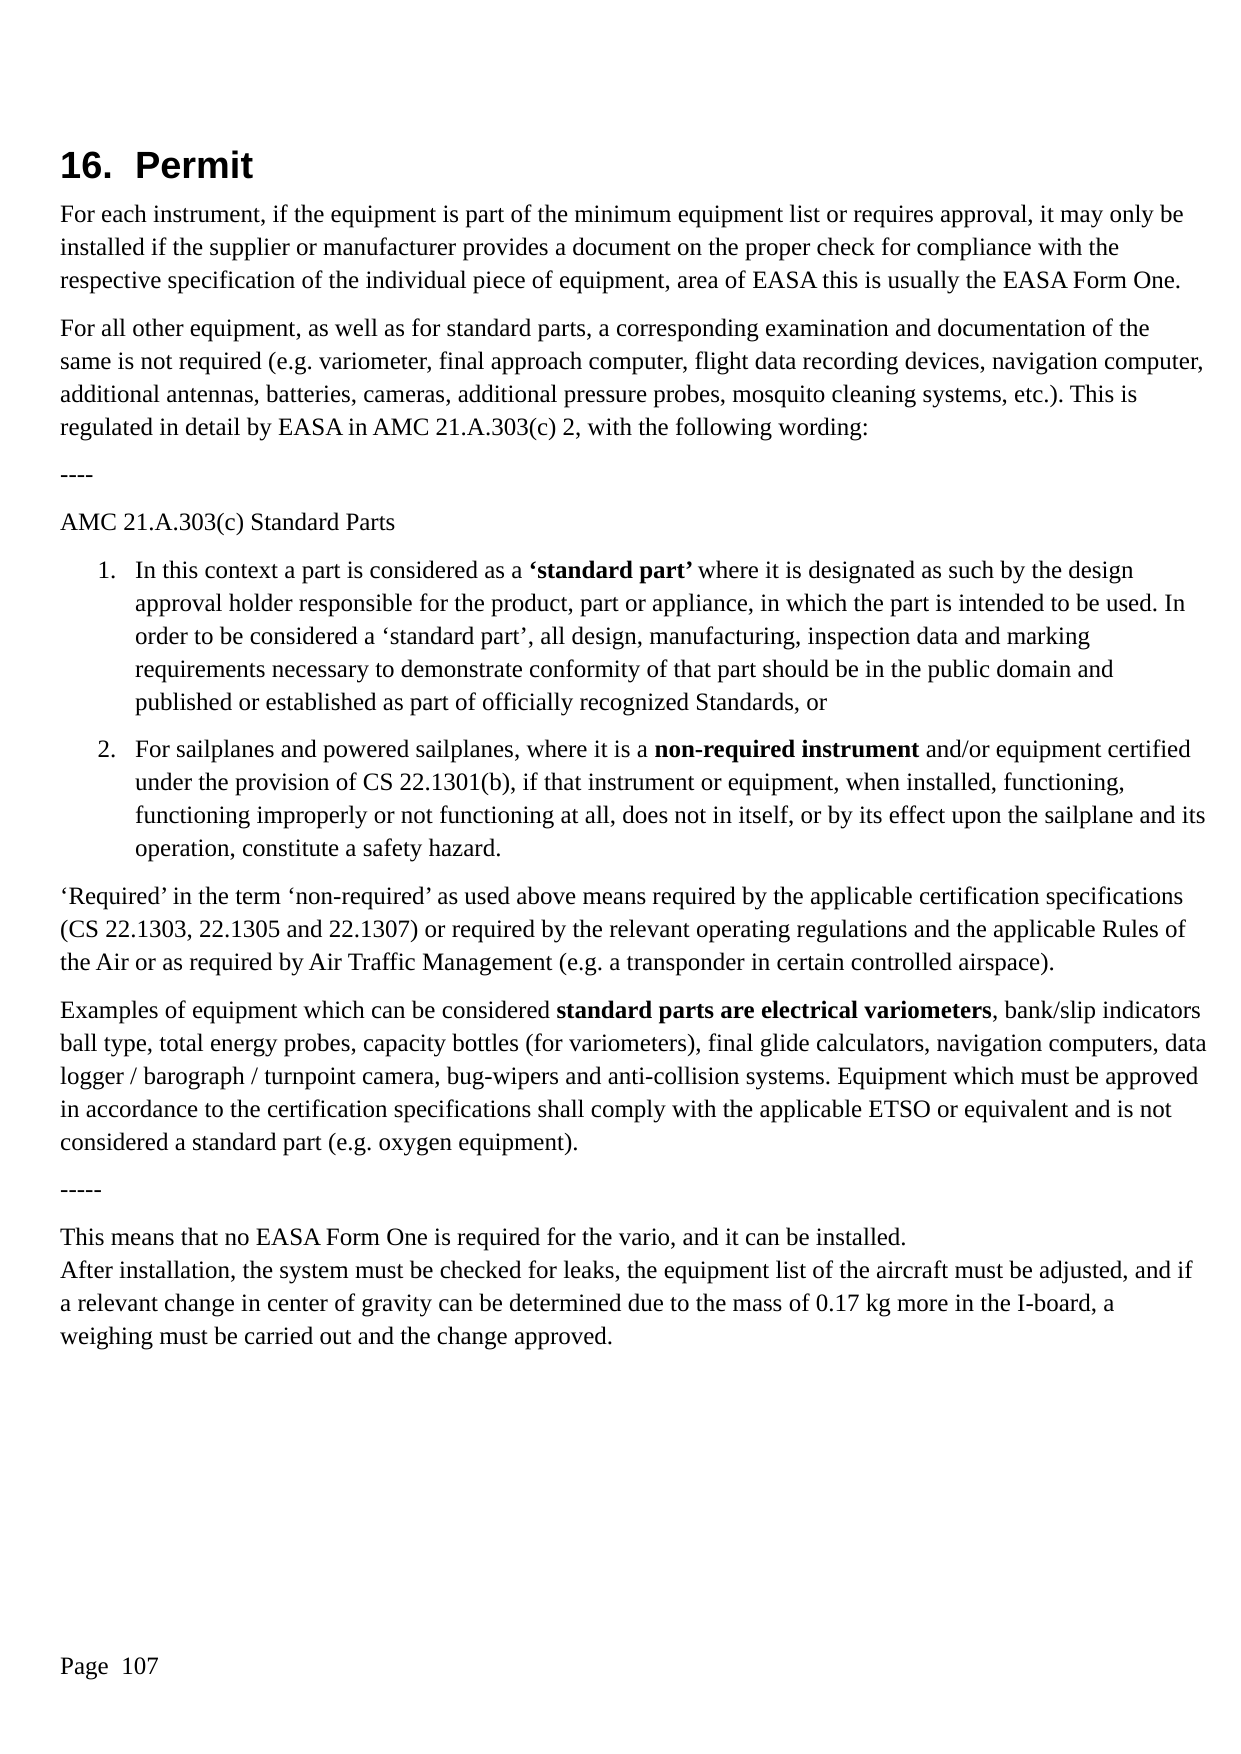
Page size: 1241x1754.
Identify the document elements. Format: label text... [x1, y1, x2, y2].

list For sailplanes and powered sailplanes, where it is a non-required instrument and/or equipment certified under the provision of CS 22.1301(b), if that instrument or equipment, when installed, functioning, functioning improperly or not functioning at all, does not in itself, or by its effect upon the sailplane and its operation, constitute a safety hazard. [97, 734, 1207, 862]
text This means that no EASA Form One is required for the vario, and it can be installed. After installation, the system must be checked for leaks, the equipment list of the aircraft must be adjusted, and if a relevant change in center of gravity can be determined due to the mass of 0.17 kg more in the I-board, a weighing must be carried out and the change approved. [60, 1222, 1207, 1350]
text Examples of equipment which can be considered standard parts are electrical variometers, bank/slip indicators ball type, total energy probes, capacity bottles (for variometers), final glide calculators, navigation computers, data logger / barograph / turnpoint camera, bug-wipers and anti-collision systems. Equipment which must be approved in accordance to the certification specifications shall comply with the applicable ETSO or equivalent and is not considered a standard part (e.g. oxygen equipment). [60, 995, 1207, 1156]
text ‘Required’ in the term ‘non-required’ as used above means required by the applicable certification specifications (CS 22.1303, 22.1305 and 22.1307) or required by the relevant operating regulations and the applicable Rules of the Air or as required by Air Traffic Management (e.g. a transponder in certain controlled airspace). [60, 881, 1207, 976]
text AMC 21.A.303(c) Standard Parts [60, 507, 1207, 536]
text ----- [60, 1174, 1207, 1203]
subtitle Permit [60, 143, 1207, 187]
text ---- [60, 459, 1207, 488]
text For all other equipment, as well as for standard parts, a corresponding examination and documentation of the same is not required (e.g. variometer, final approach computer, flight data recording devices, navigation computer, additional antennas, batteries, cameras, additional pressure probes, mosquito cleaning systems, etc.). This is regulated in detail by EASA in AMC 21.A.303(c) 2, with the following wording: [60, 313, 1207, 441]
text For each instrument, if the equipment is part of the minimum equipment list or requires approval, it may only be installed if the supplier or manufacturer provides a document on the proper check for compliance with the respective specification of the individual piece of equipment, area of ​​EASA this is usually the EASA Form One. [60, 199, 1207, 294]
list In this context a part is considered as a ‘standard part’ where it is designated as such by the design approval holder responsible for the product, part or appliance, in which the part is intended to be used. In order to be considered a ‘standard part’, all design, manufacturing, inspection data and marking requirements necessary to demonstrate conformity of that part should be in the public domain and published or established as part of officially recognized Standards, or [97, 555, 1207, 716]
